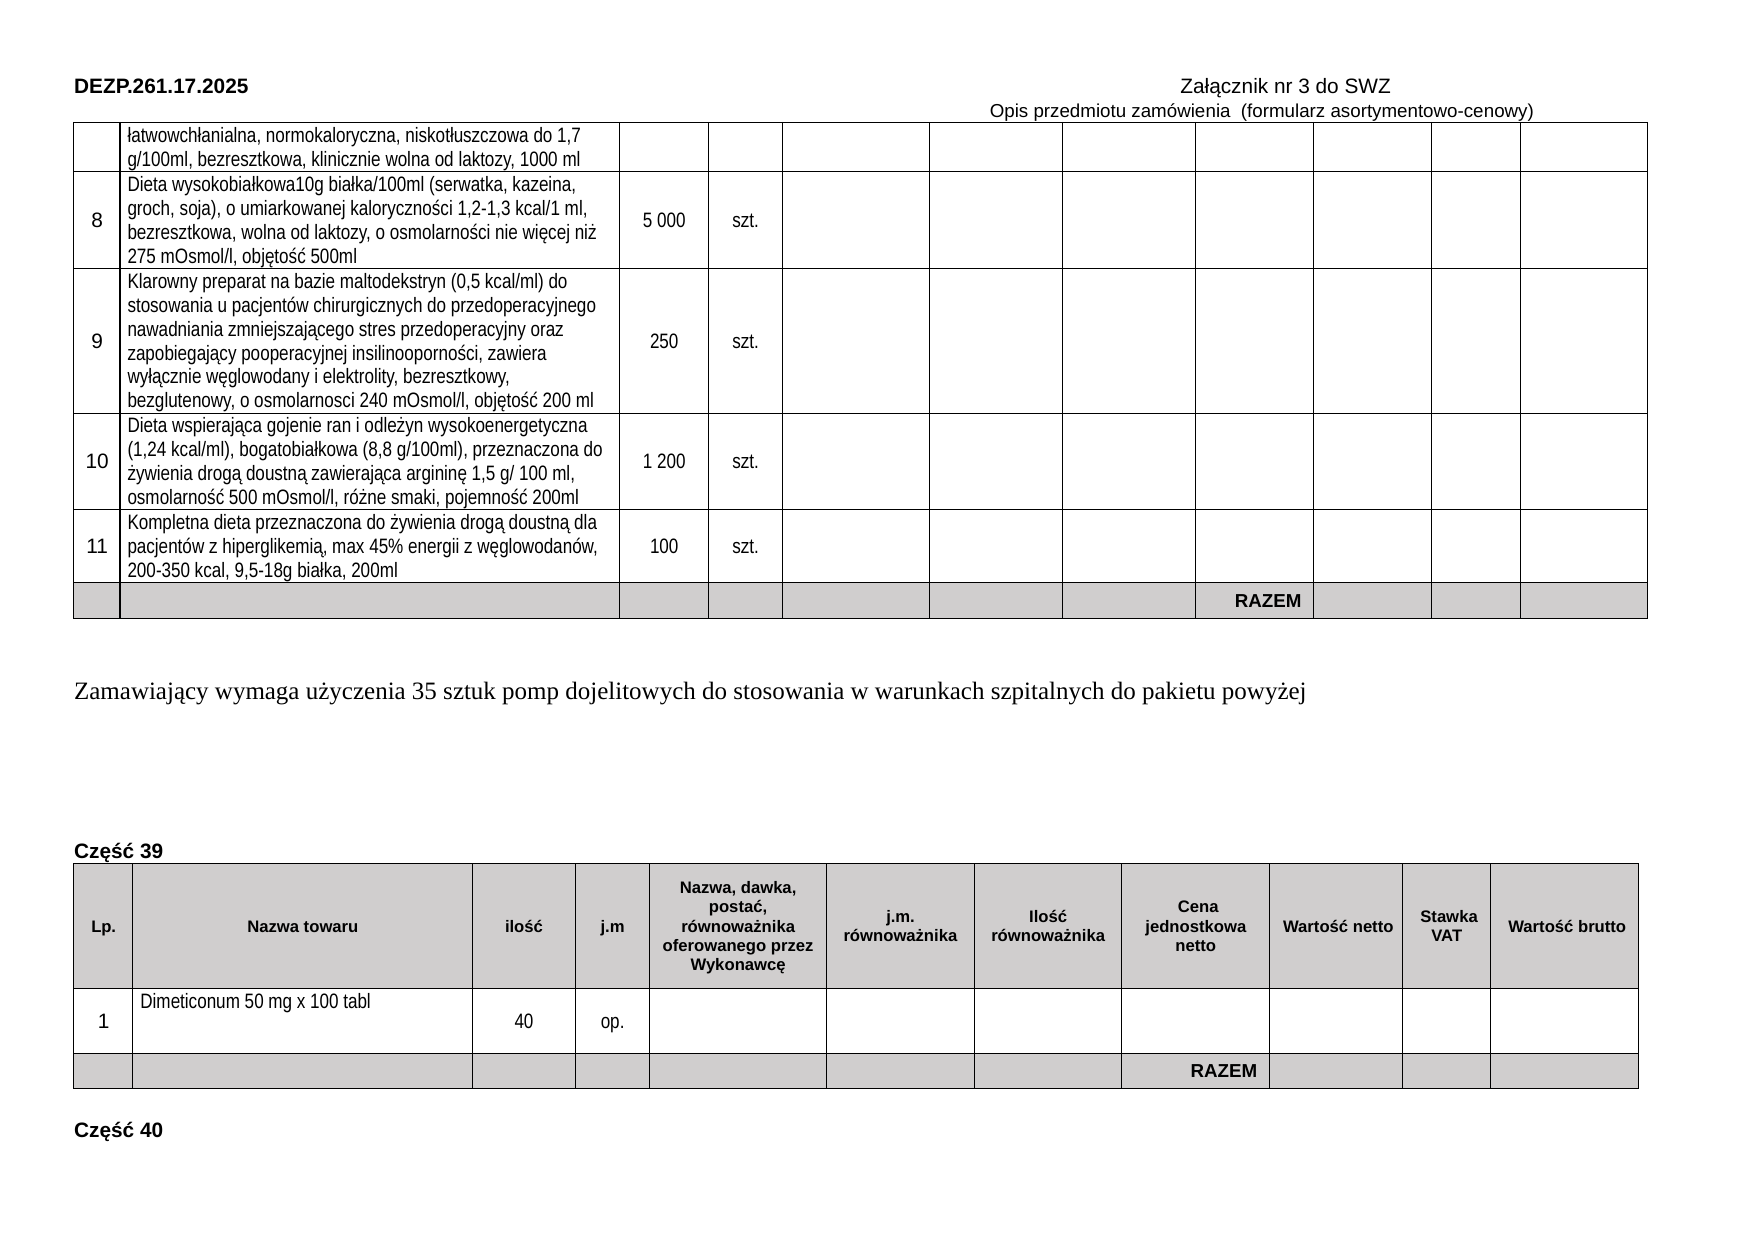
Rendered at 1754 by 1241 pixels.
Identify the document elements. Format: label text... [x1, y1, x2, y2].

table_cell 1 200 [620, 414, 708, 509]
table_cell szt. [709, 414, 782, 509]
table_cell [1521, 583, 1647, 618]
table_cell RAZEM [1196, 583, 1313, 618]
table_cell [1314, 172, 1431, 268]
table_cell [74, 1054, 132, 1088]
table_cell [783, 583, 929, 618]
table_cell [975, 1054, 1121, 1088]
table_cell [1403, 1054, 1490, 1088]
table_cell [930, 269, 1062, 412]
table_cell [1196, 414, 1313, 509]
table_cell 100 [620, 510, 708, 582]
table_cell Kompletna dieta przeznaczona do żywienia drogą doustną dla pacjentów z hiperglikemią, max 45% energii z węglowodanów, 200-350 kcal, 9,5-18g białka, 200ml [121, 510, 619, 582]
table_cell [1314, 123, 1431, 171]
table_header Wartość brutto [1491, 864, 1638, 988]
table_header Nazwa towaru [133, 864, 472, 988]
table_cell 9 [74, 269, 119, 412]
table_header Cena jednostkowa netto [1122, 864, 1269, 988]
table_cell 40 [473, 989, 575, 1052]
table_cell [1432, 510, 1520, 582]
table_cell [1403, 989, 1490, 1052]
table_cell [783, 414, 929, 509]
table_cell [1063, 172, 1195, 268]
table_cell szt. [709, 269, 782, 412]
table_cell [74, 583, 119, 618]
table_cell [1432, 269, 1520, 412]
table_header Nazwa, dawka, postać, równoważnika oferowanego przez Wykonawcę [650, 864, 826, 988]
table_cell [473, 1054, 575, 1088]
table_cell [1196, 510, 1313, 582]
table_cell 5 000 [620, 172, 708, 268]
table_cell [1314, 583, 1431, 618]
table_cell [783, 172, 929, 268]
table_cell [783, 123, 929, 171]
table_header j.m. równoważnika [827, 864, 974, 988]
table_cell [1314, 510, 1431, 582]
table_cell 10 [74, 414, 119, 509]
table_header Stawka VAT [1403, 864, 1490, 988]
table_cell op. [576, 989, 649, 1052]
table_cell [930, 172, 1062, 268]
text Część 39 [74, 839, 1606, 863]
table_cell [930, 510, 1062, 582]
table_cell [1063, 583, 1195, 618]
table_cell [1063, 510, 1195, 582]
table_cell [1270, 1054, 1402, 1088]
table_cell 8 [74, 172, 119, 268]
table_cell [1432, 583, 1520, 618]
table_cell 250 [620, 269, 708, 412]
table_cell [620, 123, 708, 171]
table_cell [1521, 414, 1647, 509]
table_cell Dieta wysokobiałkowa10g białka/100ml (serwatka, kazeina, groch, soja), o umiarkowanej kaloryczności 1,2-1,3 kcal/1 ml, bezresztkowa, wolna od laktozy, o osmolarności nie więcej niż 275 mOsmol/l, objętość 500ml [121, 172, 619, 268]
table_cell Dieta wspierająca gojenie ran i odleżyn wysokoenergetyczna (1,24 kcal/ml), bogatobiałkowa (8,8 g/100ml), przeznaczona do żywienia drogą doustną zawierająca argininę 1,5 g/ 100 ml, osmolarność 500 mOsmol/l, różne smaki, pojemność 200ml [121, 414, 619, 509]
table_cell [1196, 172, 1313, 268]
table_cell Dimeticonum 50 mg x 100 tabl [133, 989, 472, 1052]
table_cell [1491, 989, 1638, 1052]
text Zamawiający wymaga użyczenia 35 sztuk pomp dojelitowych do stosowania w warunkach szpitalnych do pakietu powyżej [74, 676, 1606, 705]
table_cell Klarowny preparat na bazie maltodekstryn (0,5 kcal/ml) do stosowania u pacjentów chirurgicznych do przedoperacyjnego nawadniania zmniejszającego stres przedoperacyjny oraz zapobiegający pooperacyjnej insilinooporności, zawiera wyłącznie węglowodany i elektrolity, bezresztkowy, bezglutenowy, o osmolarnosci 240 mOsmol/l, objętość 200 ml [121, 269, 619, 412]
table_cell [133, 1054, 472, 1088]
table_cell [1432, 414, 1520, 509]
table_header j.m [576, 864, 649, 988]
table_cell szt. [709, 510, 782, 582]
table_cell [1314, 414, 1431, 509]
table_cell 11 [74, 510, 119, 582]
table_cell [1270, 989, 1402, 1052]
table_cell [1314, 269, 1431, 412]
table_cell [1063, 123, 1195, 171]
table_cell [1521, 123, 1647, 171]
table_cell [783, 510, 929, 582]
table_cell [1122, 989, 1269, 1052]
table_header Lp. [74, 864, 132, 988]
table_cell [1521, 172, 1647, 268]
table_cell [1521, 269, 1647, 412]
table_cell [650, 989, 826, 1052]
table_cell [1063, 269, 1195, 412]
table_cell szt. [709, 172, 782, 268]
table_cell [1196, 123, 1313, 171]
table_cell [121, 583, 619, 618]
table_cell [709, 583, 782, 618]
table_cell [1196, 269, 1313, 412]
table_cell [650, 1054, 826, 1088]
table_cell [576, 1054, 649, 1088]
table_cell [709, 123, 782, 171]
table_cell [1432, 172, 1520, 268]
table_cell [620, 583, 708, 618]
table_cell [930, 583, 1062, 618]
table_cell [783, 269, 929, 412]
table_cell [1521, 510, 1647, 582]
table_cell [1432, 123, 1520, 171]
table_cell 1 [74, 989, 132, 1052]
table_cell [975, 989, 1121, 1052]
text Część 40 [74, 1118, 1606, 1142]
table_header Ilość równoważnika [975, 864, 1121, 988]
table_header Wartość netto [1270, 864, 1402, 988]
table_cell [930, 123, 1062, 171]
table_cell [827, 1054, 974, 1088]
table_cell [827, 989, 974, 1052]
table_cell [1491, 1054, 1638, 1088]
table_cell RAZEM [1122, 1054, 1269, 1088]
table_cell [1063, 414, 1195, 509]
table_cell łatwowchłanialna, normokaloryczna, niskotłuszczowa do 1,7 g/100ml, bezresztkowa, klinicznie wolna od laktozy, 1000 ml [121, 123, 619, 171]
table_cell [74, 123, 119, 171]
table_cell [930, 414, 1062, 509]
table_header ilość [473, 864, 575, 988]
